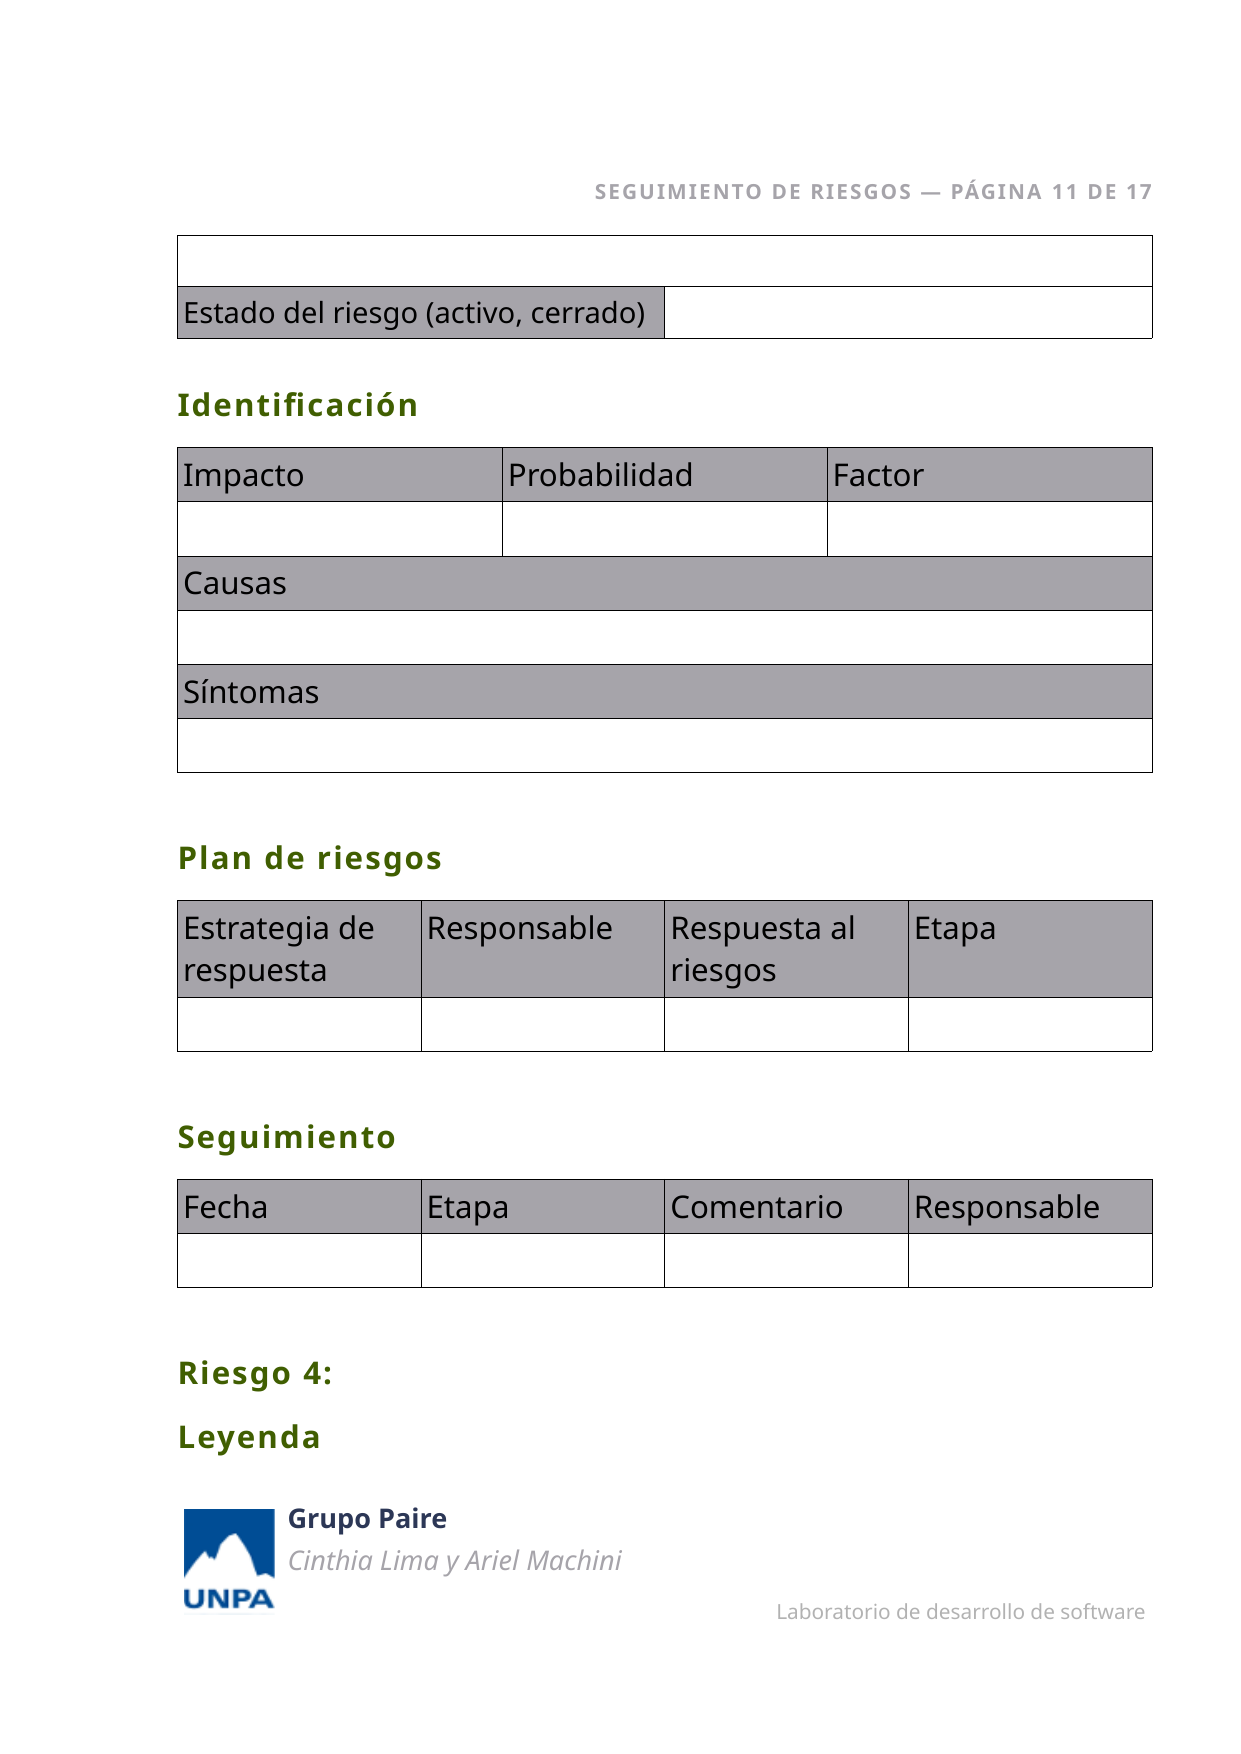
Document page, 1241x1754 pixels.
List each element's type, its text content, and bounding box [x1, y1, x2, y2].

table_header Fecha [178, 1180, 421, 1233]
table_cell Estado del riesgo (activo, cerrado) [178, 287, 664, 338]
text Riesgo 4: [177, 1351, 1152, 1394]
text Identificación [177, 383, 1152, 426]
table_header Impacto [178, 448, 502, 501]
table_header Estrategia de respuesta [178, 901, 421, 997]
table_cell [665, 998, 908, 1051]
table_header Comentario [665, 1180, 908, 1233]
text Seguimiento [177, 1115, 1152, 1157]
table_cell [909, 998, 1152, 1051]
table_cell [422, 1234, 664, 1287]
table_cell [178, 719, 1152, 772]
table_header Responsable [422, 901, 664, 997]
table_header Etapa [422, 1180, 664, 1233]
table_cell [828, 502, 1152, 556]
table_cell Síntomas [178, 665, 1152, 718]
table_header Responsable [909, 1180, 1152, 1233]
table_cell [178, 998, 421, 1051]
text Plan de riesgos [177, 836, 1152, 879]
table_cell Causas [178, 557, 1152, 610]
table_header Factor [828, 448, 1152, 501]
table_header Respuesta al riesgos [665, 901, 908, 997]
table_header Etapa [909, 901, 1152, 997]
table_cell [665, 287, 1152, 338]
table_cell [503, 502, 827, 556]
table_cell [909, 1234, 1152, 1287]
table_cell [178, 1234, 421, 1287]
table_cell [422, 998, 664, 1051]
text Leyenda [177, 1415, 1152, 1457]
table_cell [178, 236, 1152, 286]
table_cell [178, 502, 502, 556]
table_header Probabilidad [503, 448, 827, 501]
table_cell [178, 611, 1152, 664]
picture [184, 1509, 275, 1615]
table_cell [665, 1234, 908, 1287]
